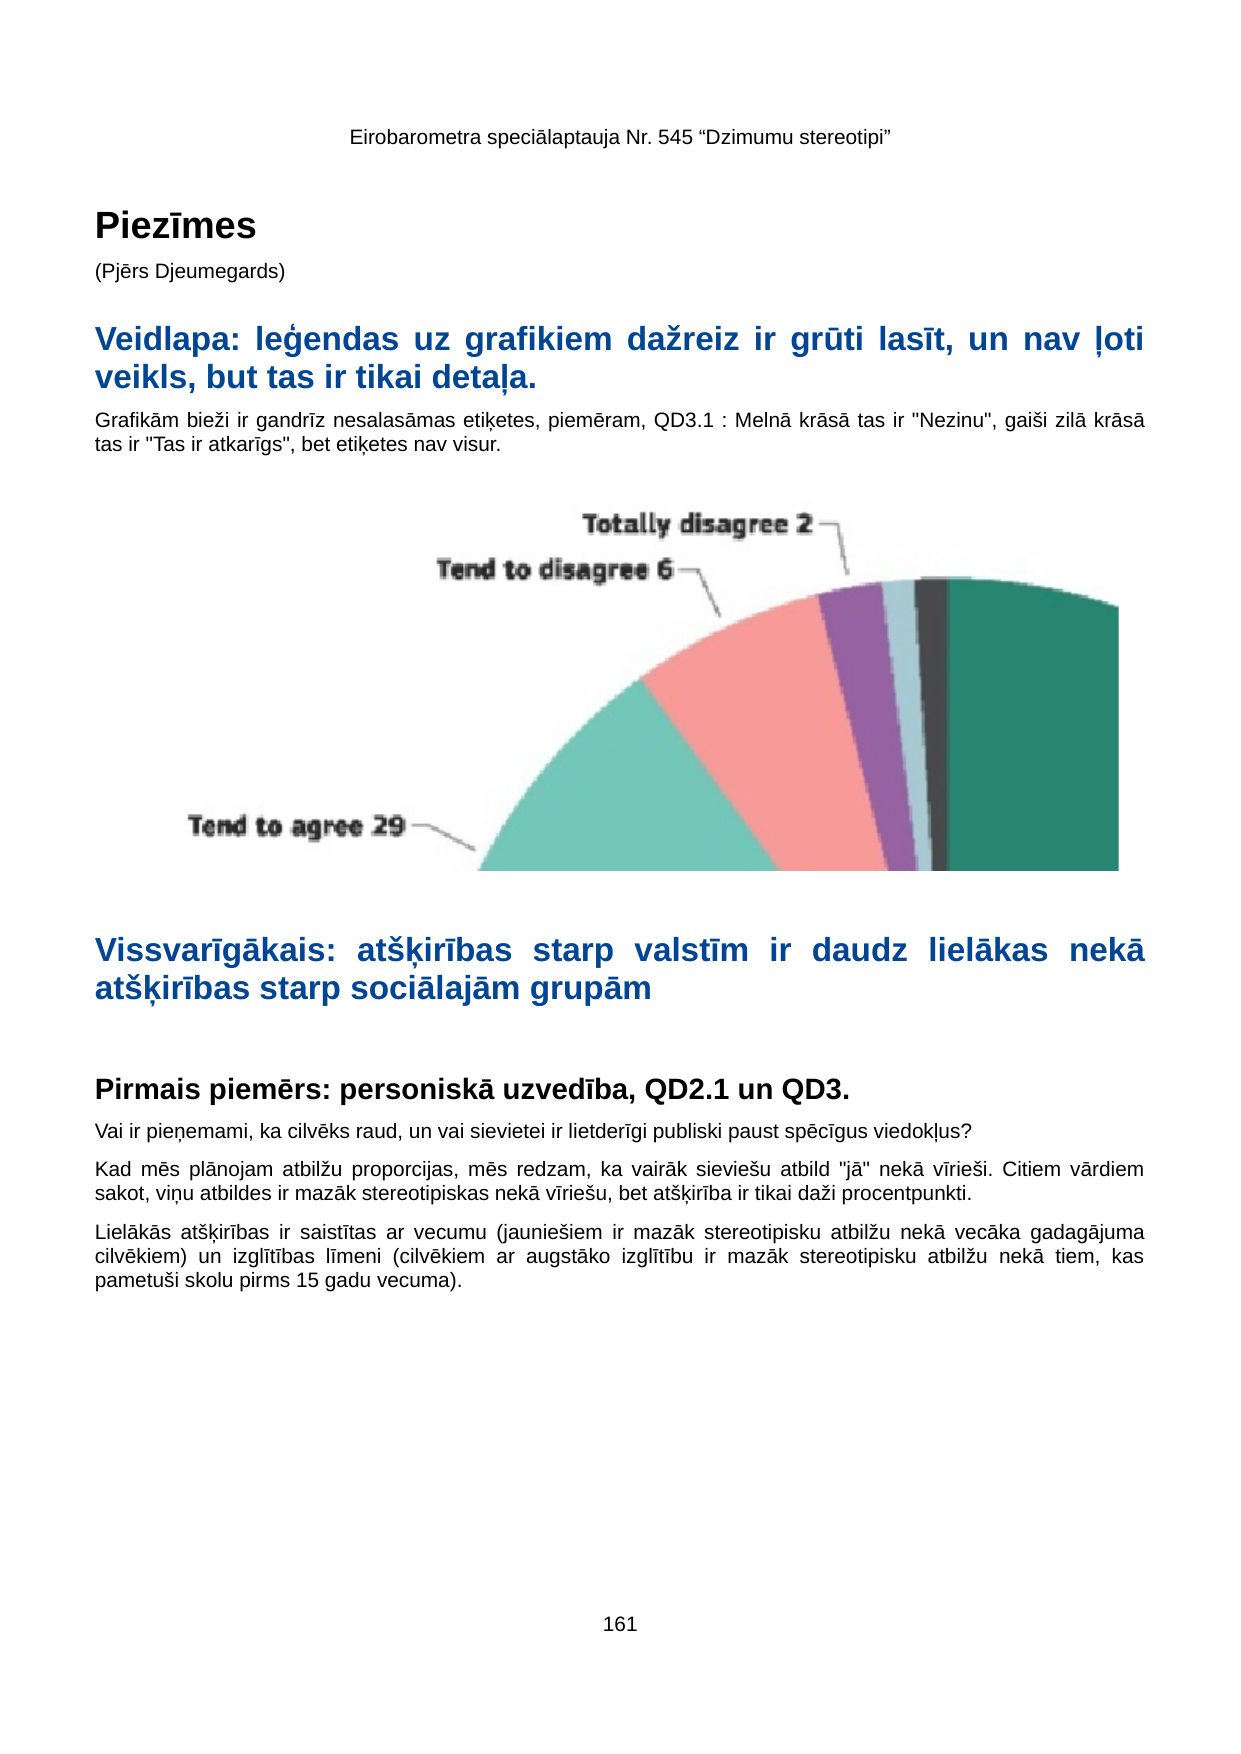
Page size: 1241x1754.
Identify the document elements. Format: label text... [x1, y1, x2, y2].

picture [121, 470, 1119, 871]
text Lielākās atšķirības ir saistītas ar vecumu (jauniešiem ir mazāk stereotipisku atbilžu nekā vecāka gadagājuma cilvēkiem) un izglītības līmeni (cilvēkiem ar augstāko izglītību ir mazāk stereotipisku atbilžu nekā tiem, kas pametuši skolu pirms 15 gadu vecuma). [94, 1219, 1146, 1291]
text (Pjērs Djeumegards) [94, 259, 1146, 283]
text Grafikām bieži ir gandrīz nesalasāmas etiķetes, piemēram, QD3.1 : Melnā krāsā tas ir "Nezinu", gaiši zilā krāsā tas ir "Tas ir atkarīgs", bet etiķetes nav visur. [94, 408, 1146, 456]
text Vai ir pieņemami, ka cilvēks raud, un vai sievietei ir lietderīgi publiski paust spēcīgus viedokļus? [94, 1118, 1146, 1142]
subtitle Vissvarīgākais: atšķirības starp valstīm ir daudz lielākas nekā atšķirības starp sociālajām grupām [94, 930, 1146, 1007]
text Kad mēs plānojam atbilžu proporcijas, mēs redzam, ka vairāk sieviešu atbild "jā" nekā vīrieši. Citiem vārdiem sakot, viņu atbildes ir mazāk stereotipiskas nekā vīriešu, bet atšķirība ir tikai daži procentpunkti. [94, 1157, 1146, 1205]
subtitle Veidlapa: leģendas uz grafikiem dažreiz ir grūti lasīt, un nav ļoti veikls, but tas ir tikai detaļa. [94, 318, 1146, 395]
subtitle Pirmais piemērs: personiskā uzvedība, QD2.1 un QD3. [94, 1072, 1146, 1106]
subtitle Piezīmes [94, 203, 1146, 247]
